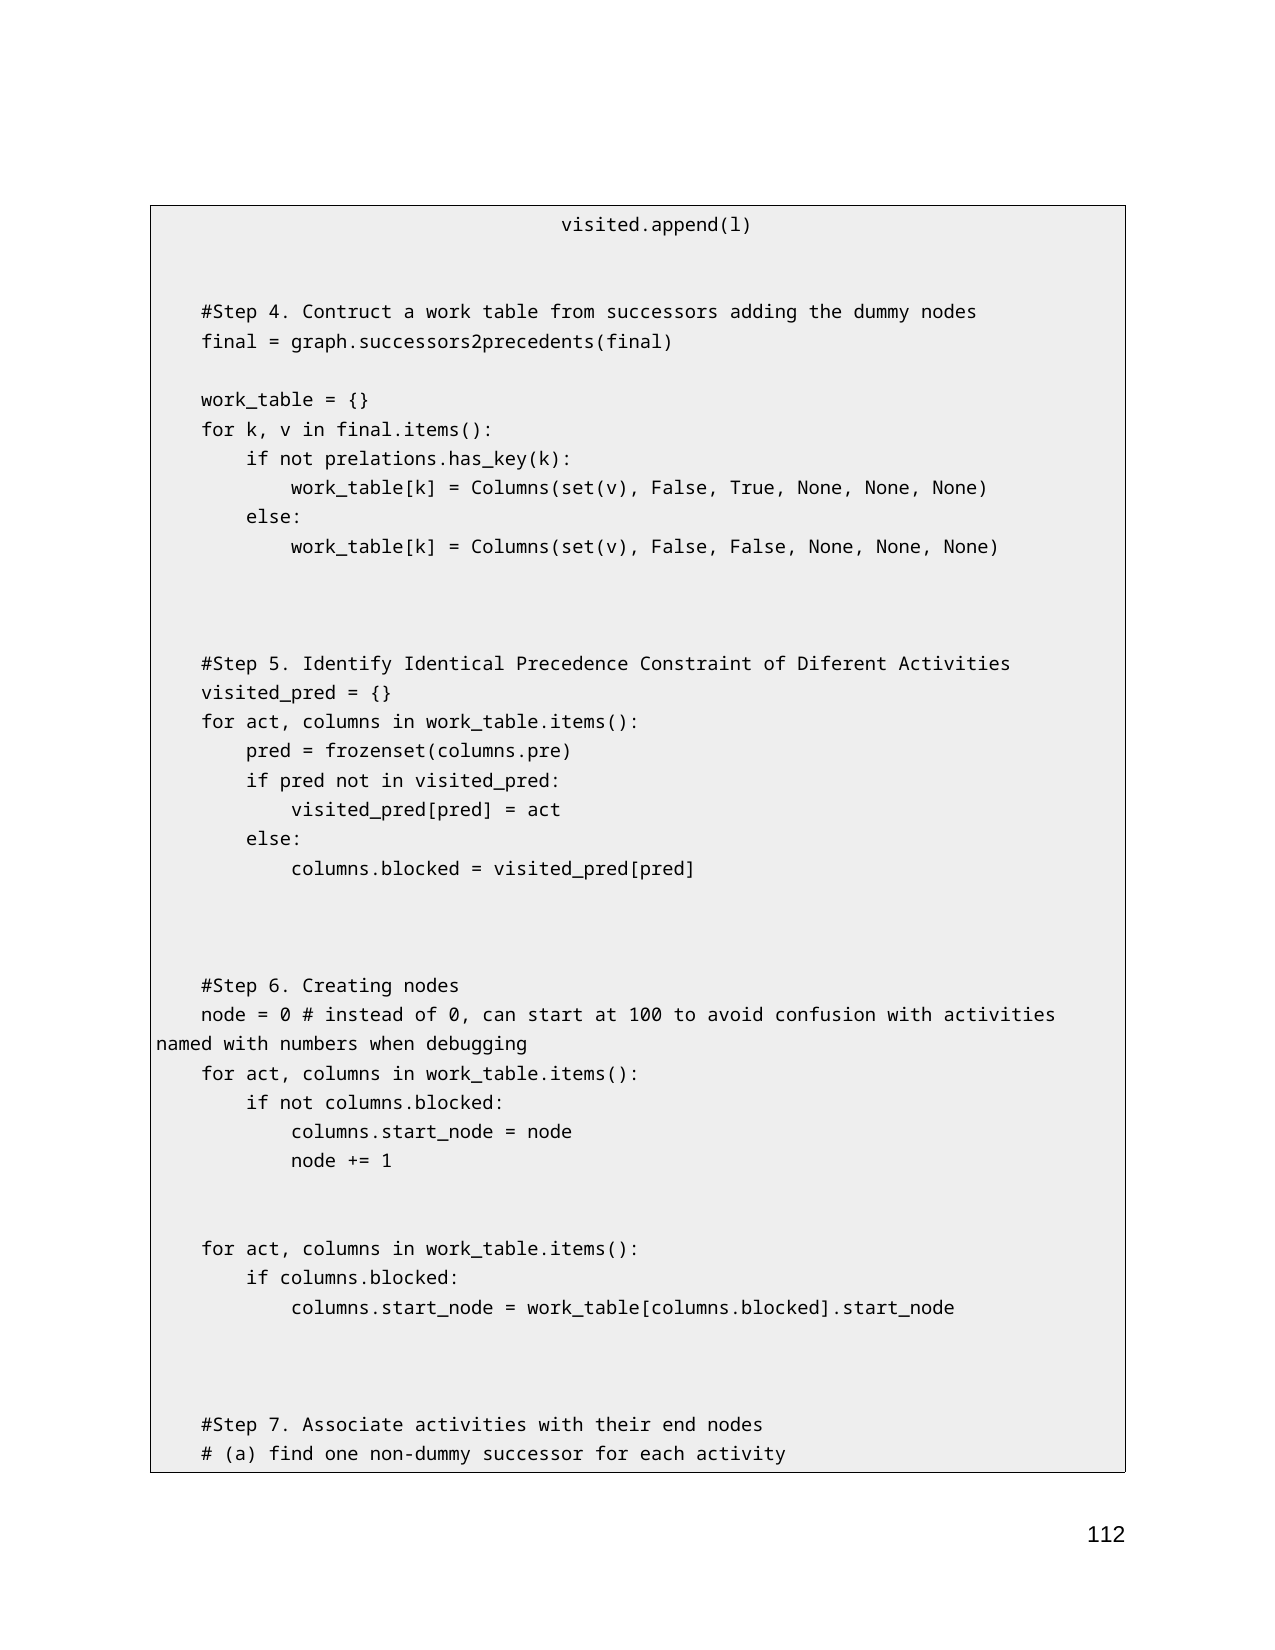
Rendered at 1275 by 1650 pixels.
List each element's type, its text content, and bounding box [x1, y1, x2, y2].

table_header visited.append(l) #Step 4. Contruct a work table from successors adding the dummy nodes final = graph.successors2precedents(final) work_table = {} for k, v in final.items(): if not prelations.has_key(k): work_table[k] = Columns(set(v), False, True, None, None, None) else: work_table[k] = Columns(set(v), False, False, None, None, None) #Step 5. Identify Identical Precedence Constraint of Diferent Activities visited_pred = {} for act, columns in work_table.items(): pred = frozenset(columns.pre) if pred not in visited_pred: visited_pred[pred] = act else: columns.blocked = visited_pred[pred] #Step 6. Creating nodes node = 0 # instead of 0, can start at 100 to avoid confusion with activities named with numbers when debugging for act, columns in work_table.items(): if not columns.blocked: columns.start_node = node node += 1 for act, columns in work_table.items(): if columns.blocked: columns.start_node = work_table[columns.blocked].start_node #Step 7. Associate activities with their end nodes # (a) find one non-dummy successor for each activity [151, 206, 1125, 1472]
